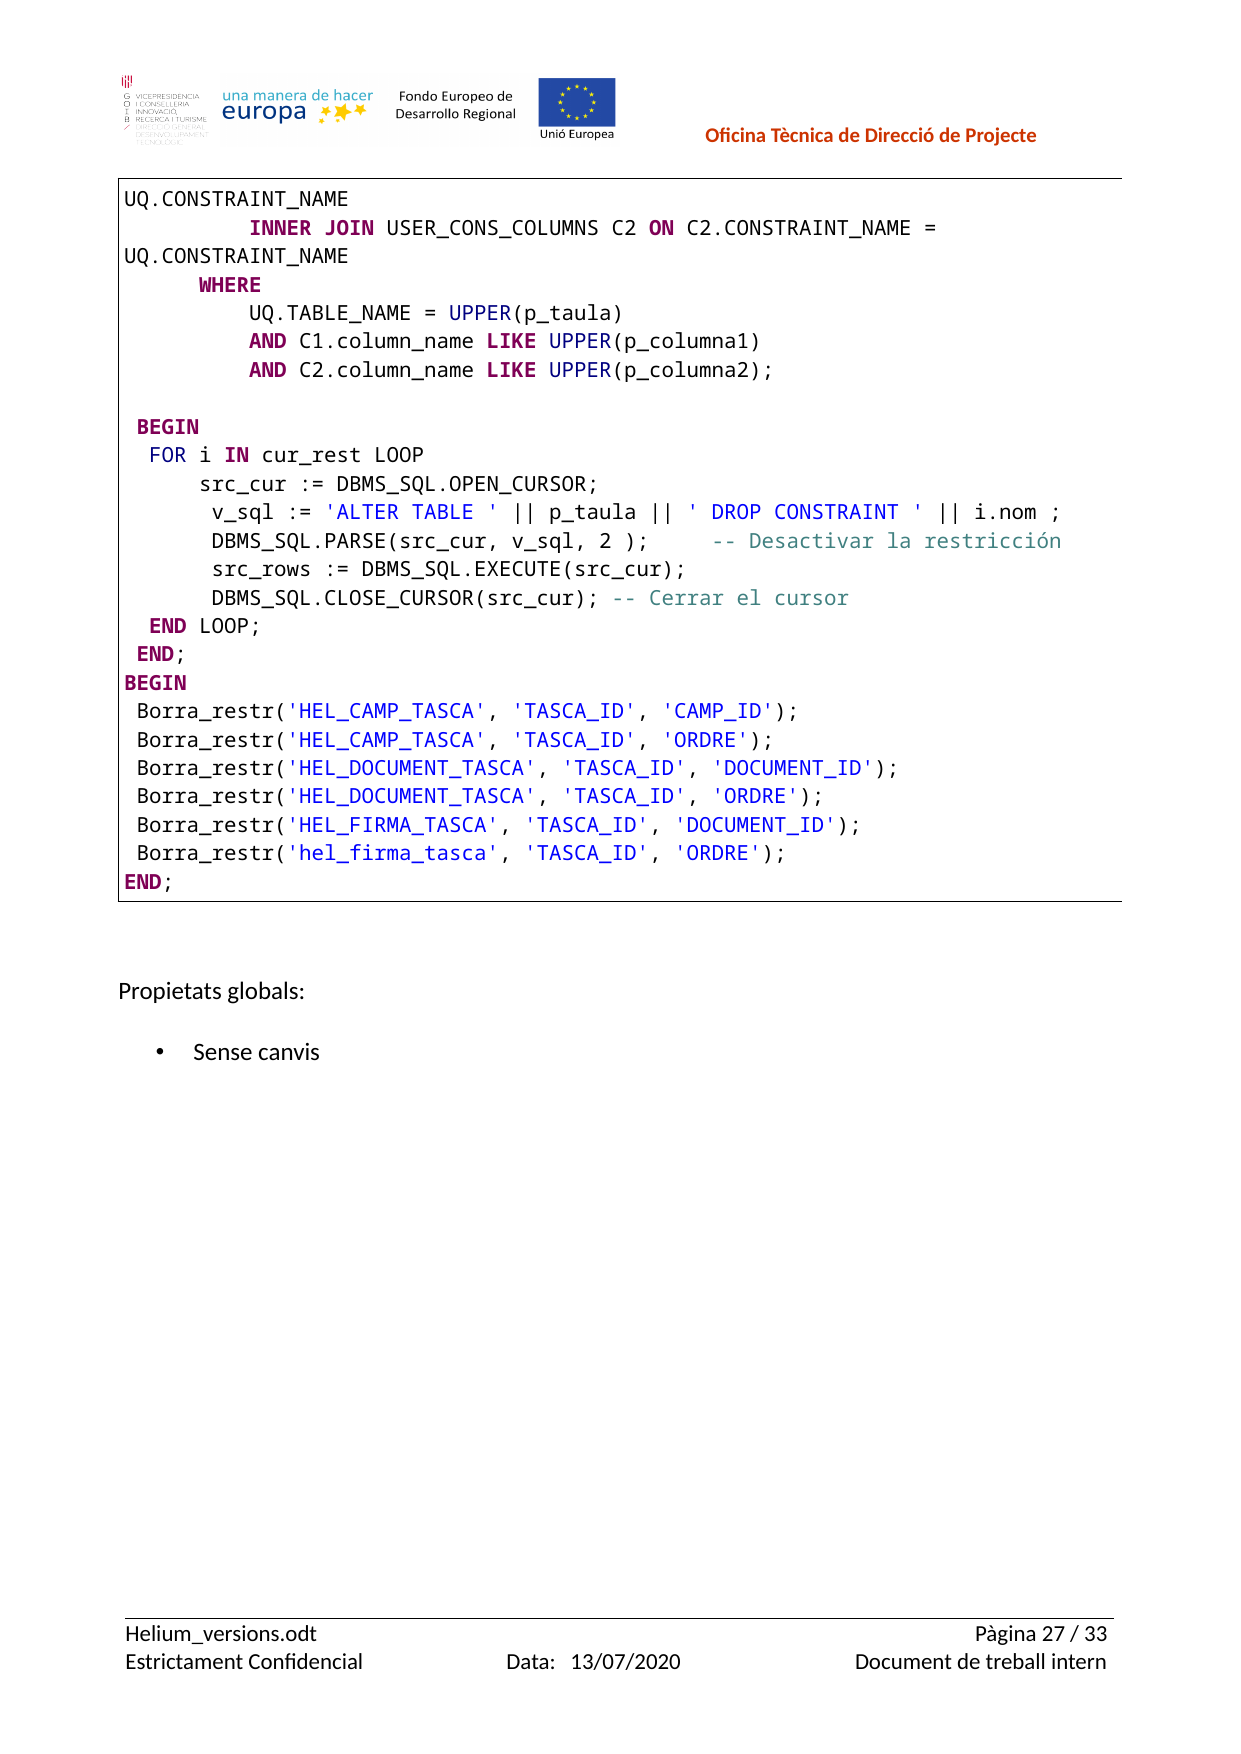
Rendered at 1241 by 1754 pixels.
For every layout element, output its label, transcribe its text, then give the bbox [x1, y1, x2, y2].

picture [118, 73, 213, 147]
table_header UQ.CONSTRAINT_NAME INNER JOIN USER_CONS_COLUMNS C2 ON C2.CONSTRAINT_NAME = UQ.CONSTRAINT_NAME WHERE UQ.TABLE_NAME = UPPER(p_taula) AND C1.column_name LIKE UPPER(p_columna1) AND C2.column_name LIKE UPPER(p_columna2); BEGIN FOR i IN cur_rest LOOP src_cur := DBMS_SQL.OPEN_CURSOR; v_sql := 'ALTER TABLE ' || p_taula || ' DROP CONSTRAINT ' || i.nom ; DBMS_SQL.PARSE(src_cur, v_sql, 2 ); -- Desactivar la restricción src_rows := DBMS_SQL.EXECUTE(src_cur); DBMS_SQL.CLOSE_CURSOR(src_cur); -- Cerrar el cursor END LOOP; END; BEGIN Borra_restr('HEL_CAMP_TASCA', 'TASCA_ID', 'CAMP_ID'); Borra_restr('HEL_CAMP_TASCA', 'TASCA_ID', 'ORDRE'); Borra_restr('HEL_DOCUMENT_TASCA', 'TASCA_ID', 'DOCUMENT_ID'); Borra_restr('HEL_DOCUMENT_TASCA', 'TASCA_ID', 'ORDRE'); Borra_restr('HEL_FIRMA_TASCA', 'TASCA_ID', 'DOCUMENT_ID'); Borra_restr('hel_firma_tasca', 'TASCA_ID', 'ORDRE'); END; [119, 179, 1122, 901]
picture [219, 73, 621, 147]
text Propietats globals: [118, 975, 1122, 1006]
list Sense canvis [156, 1036, 1122, 1067]
